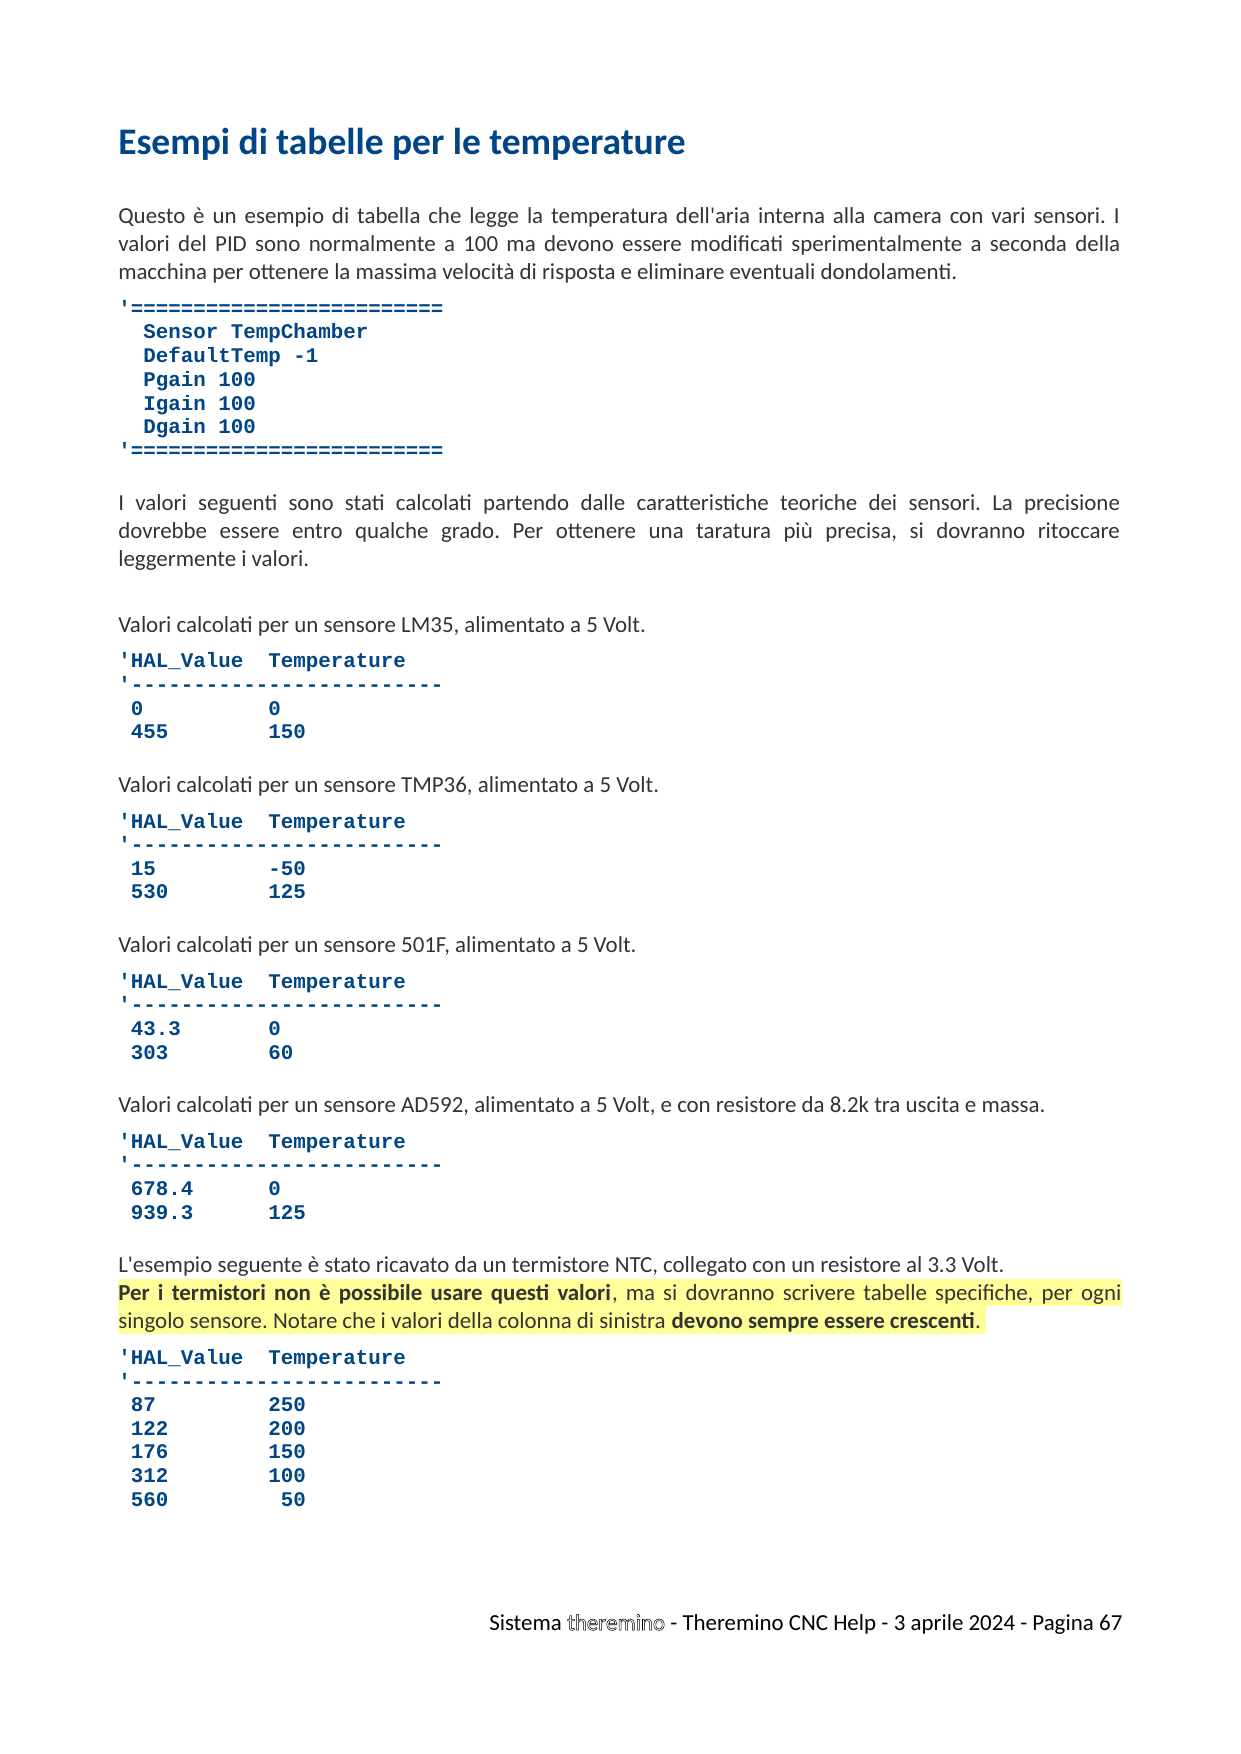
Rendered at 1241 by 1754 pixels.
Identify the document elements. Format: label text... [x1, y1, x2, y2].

text 'HAL_Value Temperature [118, 1131, 1122, 1154]
text 176 150 [118, 1442, 1122, 1465]
text Valori calcolati per un sensore TMP36, alimentato a 5 Volt. [118, 770, 1122, 798]
text '------------------------- [118, 1154, 1122, 1178]
text 122 200 [118, 1418, 1122, 1442]
text '------------------------- [118, 834, 1122, 858]
text 560 50 [118, 1489, 1122, 1512]
text '========================= [118, 440, 1122, 463]
text Valori calcolati per un sensore LM35, alimentato a 5 Volt. [118, 610, 1122, 638]
text 0 0 [118, 698, 1122, 721]
text '------------------------- [118, 1371, 1122, 1394]
text 43.3 0 [118, 1018, 1122, 1042]
text '------------------------- [118, 674, 1122, 698]
text 15 -50 [118, 858, 1122, 882]
text '------------------------- [118, 994, 1122, 1018]
text Valori calcolati per un sensore AD592, alimentato a 5 Volt, e con resistore da 8.2k tra uscita e massa. [118, 1090, 1122, 1118]
text 87 250 [118, 1394, 1122, 1418]
text 'HAL_Value Temperature [118, 811, 1122, 834]
subtitle Esempi di tabelle per le temperature [118, 118, 1122, 164]
text I valori seguenti sono stati calcolati partendo dalle caratteristiche teoriche dei sensori. La precisione dovrebbe essere entro qualche grado. Per ottenere una taratura più precisa, si dovranno ritoccare leggermente i valori. [118, 488, 1122, 572]
text L'esempio seguente è stato ricavato da un termistore NTC, collegato con un resistore al 3.3 Volt. Per i termistori non è possibile usare questi valori, ma si dovranno scrivere tabelle specifiche, per ogni singolo sensore. Notare che i valori della colonna di sinistra devono sempre essere crescenti. [118, 1250, 1122, 1334]
text 455 150 [118, 721, 1122, 745]
text 303 60 [118, 1042, 1122, 1065]
text Igain 100 [118, 392, 1122, 416]
text '========================= [118, 298, 1122, 322]
text 'HAL_Value Temperature [118, 971, 1122, 994]
text Sensor TempChamber [118, 322, 1122, 345]
text DefaultTemp -1 [118, 345, 1122, 369]
text 530 125 [118, 882, 1122, 905]
text 'HAL_Value Temperature [118, 651, 1122, 674]
text Pgain 100 [118, 369, 1122, 392]
text 939.3 125 [118, 1202, 1122, 1225]
text 312 100 [118, 1465, 1122, 1489]
text Valori calcolati per un sensore 501F, alimentato a 5 Volt. [118, 930, 1122, 958]
text Questo è un esempio di tabella che legge la temperatura dell'aria interna alla camera con vari sensori. I valori del PID sono normalmente a 100 ma devono essere modificati sperimentalmente a seconda della macchina per ottenere la massima velocità di risposta e eliminare eventuali dondolamenti. [118, 201, 1122, 285]
text 678.4 0 [118, 1178, 1122, 1202]
text 'HAL_Value Temperature [118, 1347, 1122, 1371]
text Dgain 100 [118, 416, 1122, 440]
